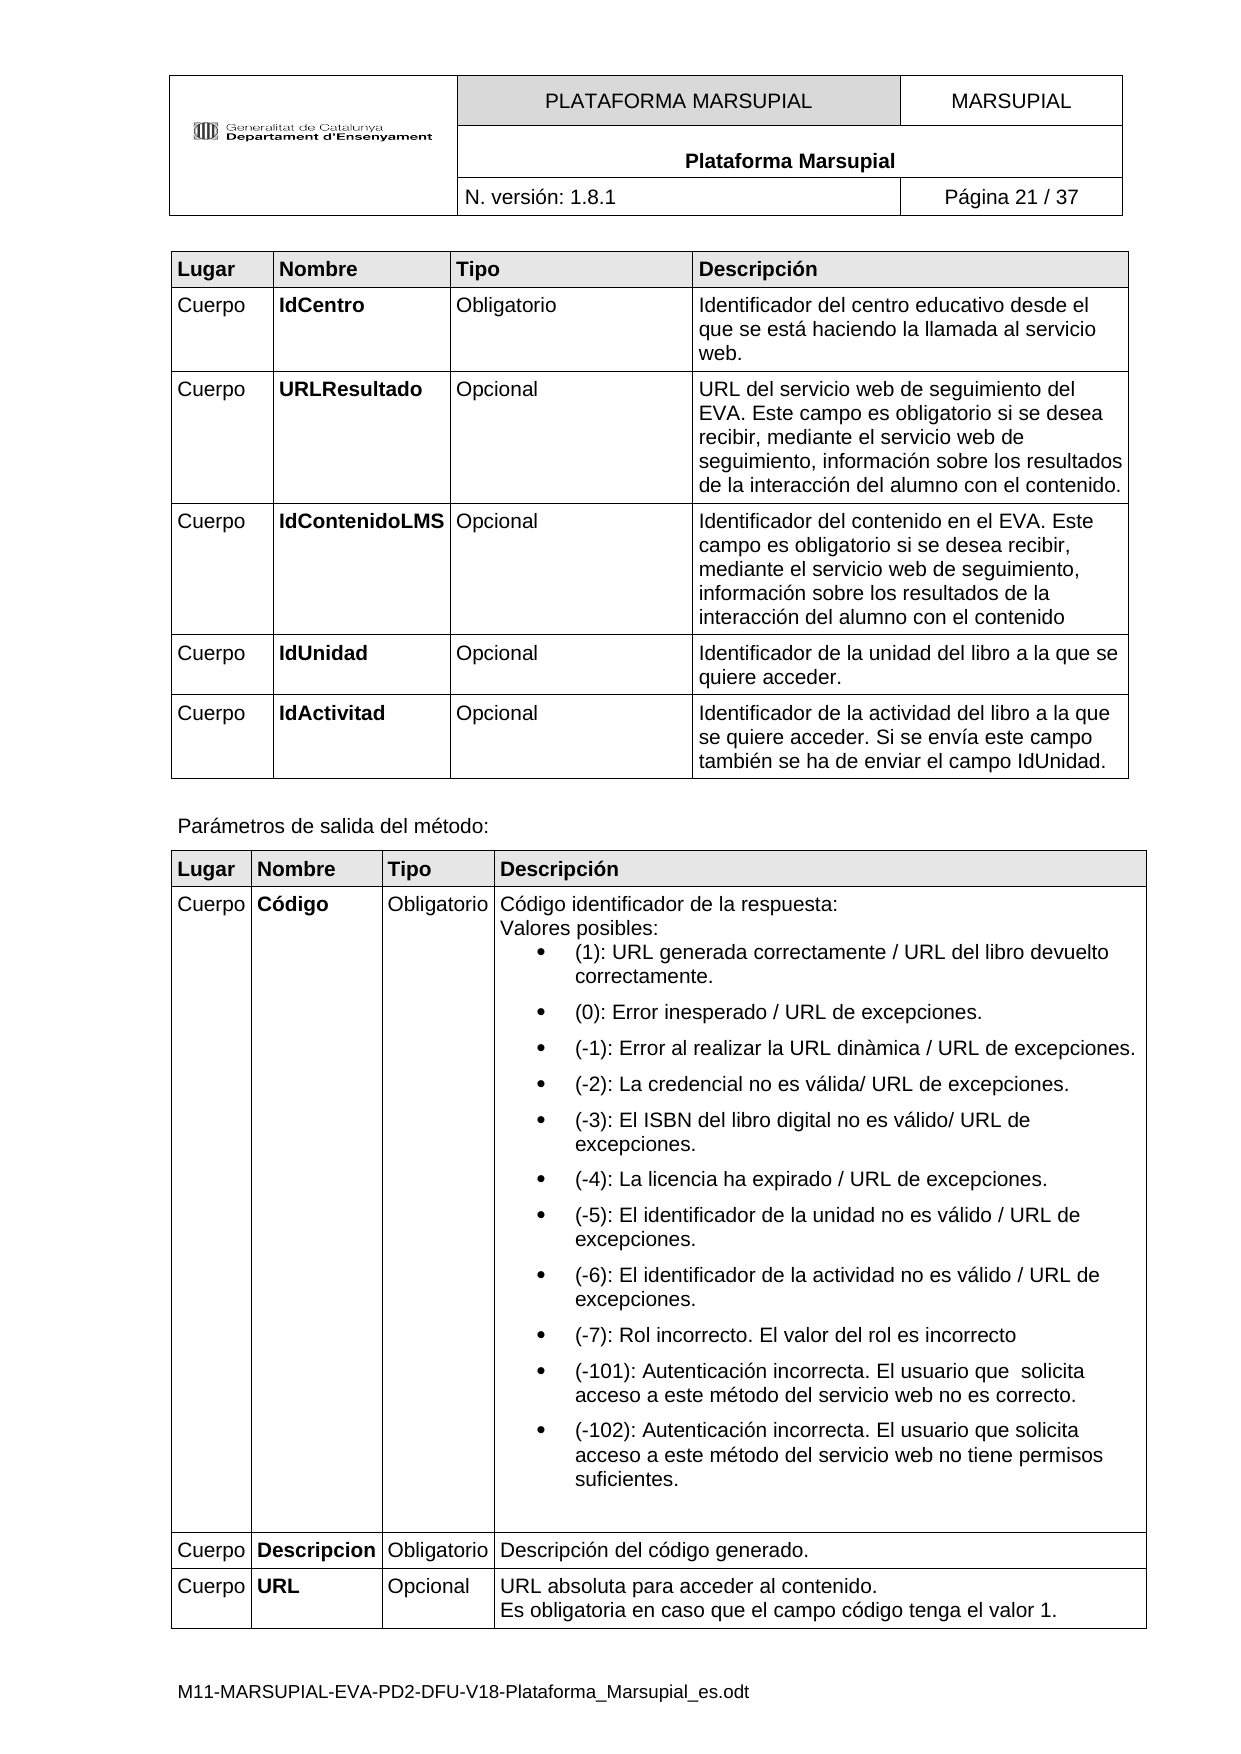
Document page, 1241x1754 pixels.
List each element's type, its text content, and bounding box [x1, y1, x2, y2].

table_cell URL [252, 1569, 382, 1628]
table_cell Identificador de la unidad del libro a la que se quiere acceder. [693, 635, 1128, 694]
table_cell IdContenidoLMS [274, 504, 450, 634]
table_cell URL absoluta para acceder al contenido. Es obligatoria en caso que el campo código tenga el valor 1. [495, 1569, 1146, 1628]
table_cell Código [252, 887, 382, 1532]
table_cell IdActivitad [274, 695, 450, 778]
table_cell Opcional [451, 695, 692, 778]
table_cell Cuerpo [172, 887, 251, 1532]
table_header Tipo [451, 252, 692, 287]
table_cell Obligatorio [383, 887, 494, 1532]
table_cell Código identificador de la respuesta: Valores posibles: (1): URL generada correctamente / URL del libro devuelto correctamente. (0): Error inesperado / URL de excepciones. (-1): Error al realizar la URL dinàmica / URL de excepciones. (-2): La credencial no es válida/ URL de excepciones. (-3): El ISBN del libro digital no es válido/ URL de excepciones. (-4): La licencia ha expirado / URL de excepciones. (-5): El identificador de la unidad no es válido / URL de excepciones. (-6): El identificador de la actividad no es válido / URL de excepciones. (-7): Rol incorrecto. El valor del rol es incorrecto (-101): Autenticación incorrecta. El usuario que solicita acceso a este método del servicio web no es correcto. (-102): Autenticación incorrecta. El usuario que solicita acceso a este método del servicio web no tiene permisos suficientes. [495, 887, 1146, 1532]
table_cell Obligatorio [383, 1533, 494, 1568]
table_cell Identificador de la actividad del libro a la que se quiere acceder. Si se envía este campo también se ha de enviar el campo IdUnidad. [693, 695, 1128, 778]
table_cell Identificador del contenido en el EVA. Este campo es obligatorio si se desea recibir, mediante el servicio web de seguimiento, información sobre los resultados de la interacción del alumno con el contenido [693, 504, 1128, 634]
table_cell Descripcion [252, 1533, 382, 1568]
table_header Nombre [252, 851, 382, 886]
table_header Lugar [172, 252, 273, 287]
table_cell URL del servicio web de seguimiento del EVA. Este campo es obligatorio si se desea recibir, mediante el servicio web de seguimiento, información sobre los resultados de la interacción del alumno con el contenido. [693, 372, 1128, 503]
table_cell Opcional [451, 372, 692, 503]
table_cell IdCentro [274, 288, 450, 371]
table_cell Opcional [451, 504, 692, 634]
table_cell Obligatorio [451, 288, 692, 371]
table_header Lugar [172, 851, 251, 886]
table_cell Cuerpo [172, 635, 273, 694]
table_cell URLResultado [274, 372, 450, 503]
table_cell Descripción del código generado. [495, 1533, 1146, 1568]
table_cell Identificador del centro educativo desde el que se está haciendo la llamada al servicio web. [693, 288, 1128, 371]
table_header Descripción [693, 252, 1128, 287]
table_header Nombre [274, 252, 450, 287]
table_cell Cuerpo [172, 372, 273, 503]
table_cell Opcional [451, 635, 692, 694]
table_cell Cuerpo [172, 695, 273, 778]
table_cell Cuerpo [172, 1569, 251, 1628]
table_cell IdUnidad [274, 635, 450, 694]
table_cell Cuerpo [172, 1533, 251, 1568]
table_cell Cuerpo [172, 504, 273, 634]
table_header Descripción [495, 851, 1146, 886]
text Parámetros de salida del método: [177, 814, 1122, 838]
table_cell Opcional [383, 1569, 494, 1628]
table_header Tipo [383, 851, 494, 886]
table_cell Cuerpo [172, 288, 273, 371]
